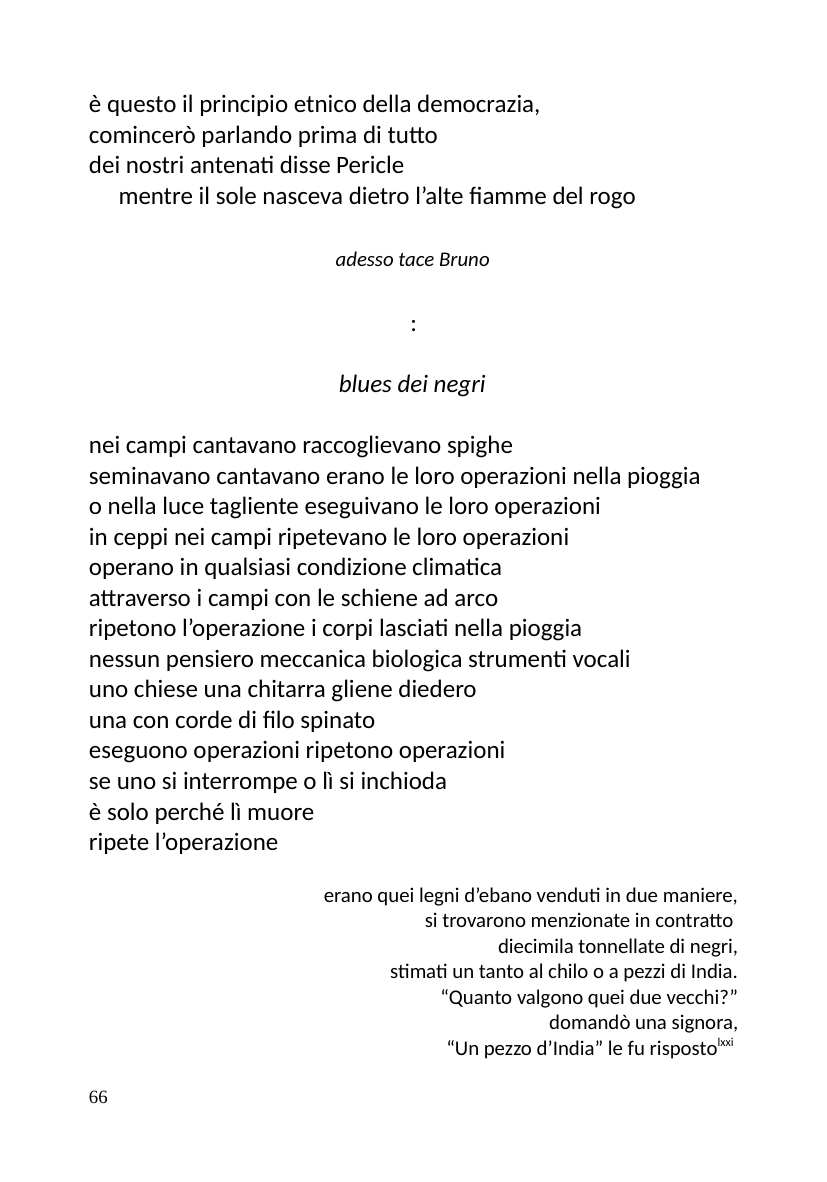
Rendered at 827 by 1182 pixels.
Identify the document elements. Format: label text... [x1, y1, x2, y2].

text domandò una signora, [89, 1009, 738, 1035]
text o nella luce tagliente eseguivano le loro operazioni [89, 491, 738, 521]
text mentre il sole nasceva dietro l’alte fiamme del rogo [118, 180, 738, 211]
text “Un pezzo d’India” le fu risposto [89, 1035, 738, 1060]
text una con corde di filo spinato [89, 704, 738, 735]
text uno chiese una chitarra gliene diedero [89, 674, 738, 704]
text in ceppi nei campi ripetevano le loro operazioni [89, 521, 738, 552]
text “Quanto valgono quei due vecchi?” [89, 984, 738, 1009]
text blues dei negri [89, 368, 738, 399]
text se uno si interrompe o lì si inchioda [89, 765, 738, 796]
text : [89, 307, 738, 338]
text seminavano cantavano erano le loro operazioni nella pioggia [89, 460, 738, 491]
text erano quei legni d’ebano venduti in due maniere, [89, 882, 738, 908]
text ripete l’operazione [89, 826, 738, 857]
text stimati un tanto al chilo o a pezzi di India. [89, 958, 738, 984]
text eseguono operazioni ripetono operazioni [89, 735, 738, 765]
text nei campi cantavano raccoglievano spighe [89, 429, 738, 460]
text comincerò parlando prima di tutto [89, 119, 738, 150]
text diecimila tonnellate di negri, [89, 933, 738, 958]
text è questo il principio etnico della democrazia, [89, 89, 738, 119]
text si trovarono menzionate in contratto [89, 908, 738, 933]
text ripetono l’operazione i corpi lasciati nella pioggia [89, 613, 738, 643]
text attraverso i campi con le schiene ad arco [89, 582, 738, 613]
text nessun pensiero meccanica biologica strumenti vocali [89, 643, 738, 674]
text operano in qualsiasi condizione climatica [89, 552, 738, 582]
text dei nostri antenati disse Pericle [89, 150, 738, 180]
text è solo perché lì muore [89, 796, 738, 826]
text adesso tace Bruno [89, 246, 738, 272]
